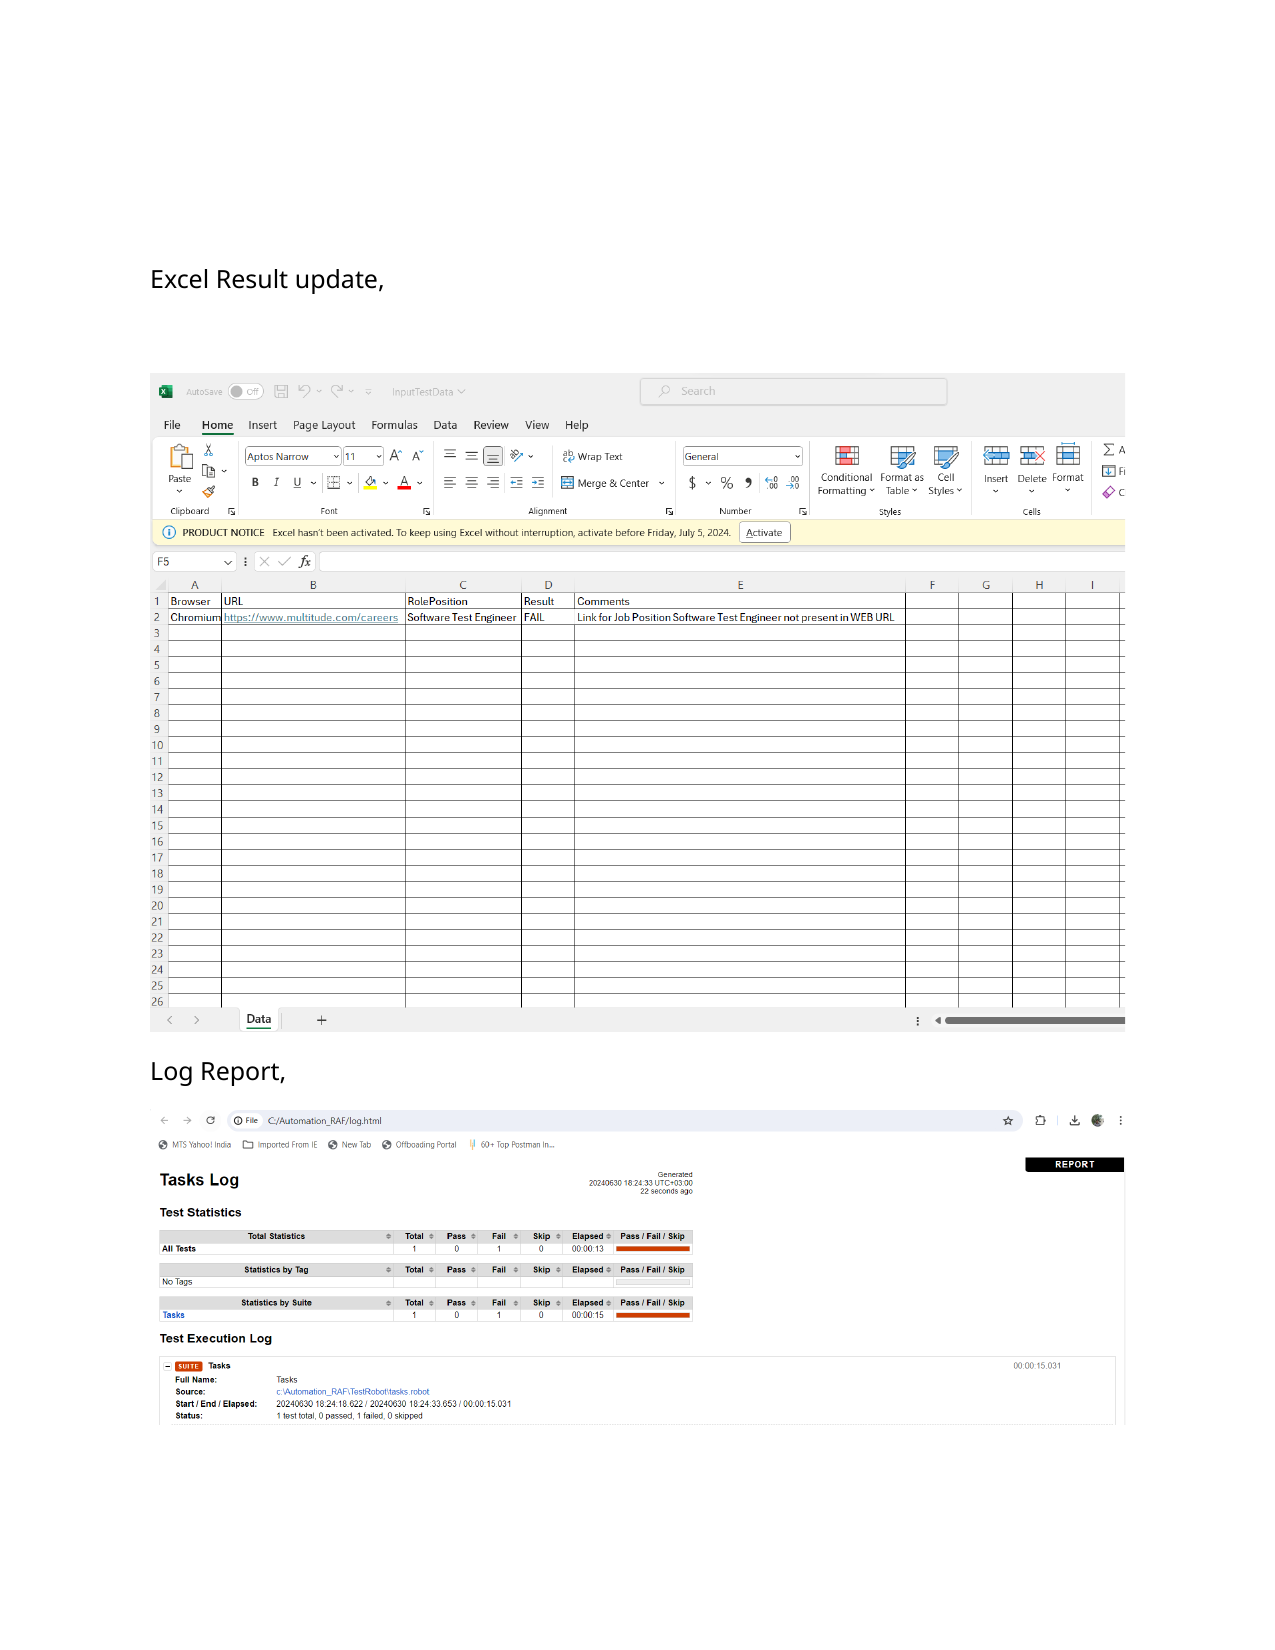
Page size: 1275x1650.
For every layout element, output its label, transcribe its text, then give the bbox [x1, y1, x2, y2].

text Log Report, [150, 1054, 1125, 1088]
text Excel Result update, [150, 262, 1125, 296]
